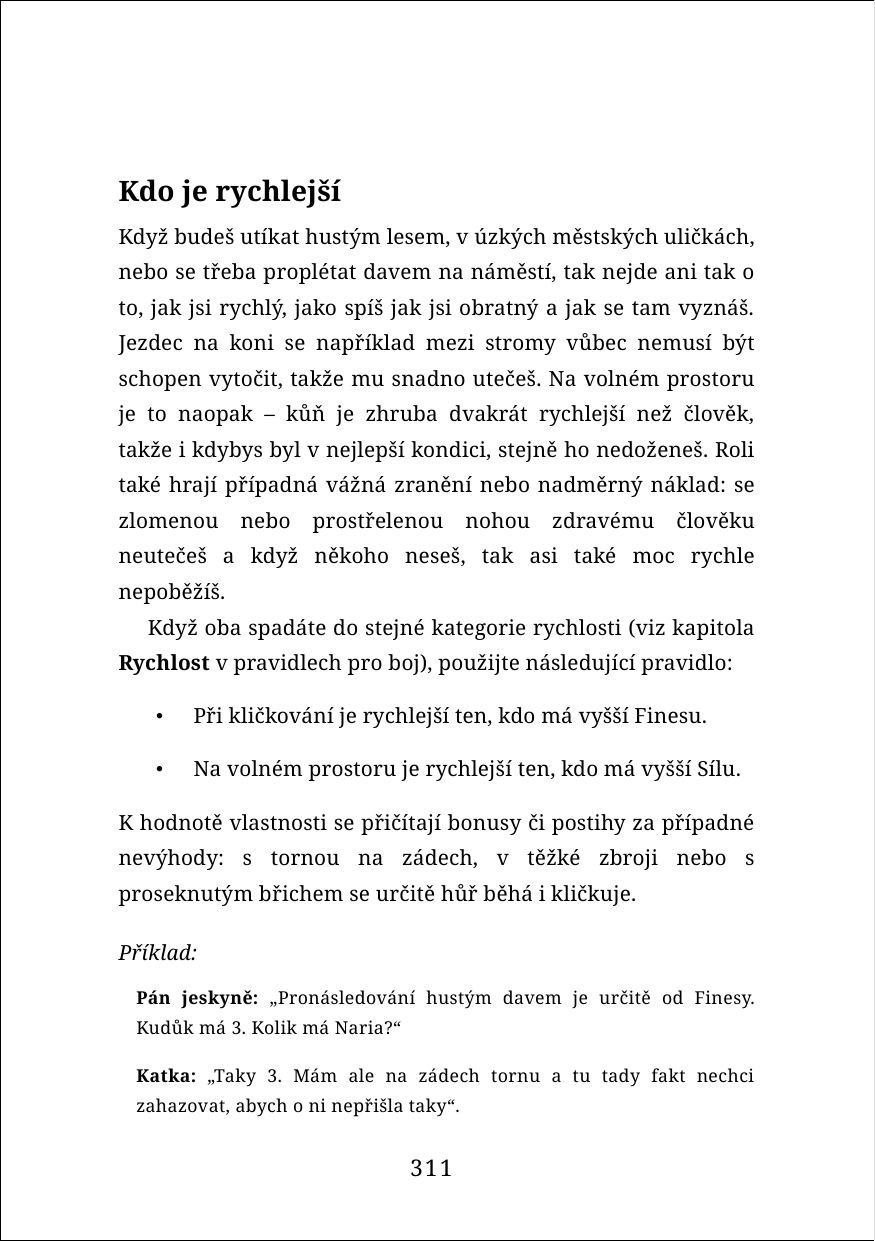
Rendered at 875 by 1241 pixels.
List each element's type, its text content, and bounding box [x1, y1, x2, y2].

text Příklad: [118, 938, 756, 966]
text Když budeš utíkat hustým lesem, v úzkých městských uličkách, nebo se třeba proplétat davem na náměstí, tak nejde ani tak o to, jak jsi rychlý, jako spíš jak jsi obratný a jak se tam vyznáš. Jezdec na koni se například mezi stromy vůbec nemusí být schopen vytočit, takže mu snadno utečeš. Na volném prostoru je to naopak – kůň je zhruba dvakrát rychlejší než člověk, takže i kdybys byl v nejlepší kondici, stejně ho nedoženeš. Roli také hrají případná vážná zranění nebo nadměrný náklad: se zlomenou nebo prostřelenou nohou zdravému člověku neutečeš a když někoho neseš, tak asi také moc rychle nepoběžíš. Když oba spadáte do stejné kategorie rychlosti (viz kapitola Rychlost v pravidlech pro boj), použijte následující pravidlo: [118, 222, 756, 677]
subtitle Kdo je rychlejší [118, 172, 756, 210]
text K hodnotě vlastnosti se přičítají bonusy či postihy za případné nevýhody: s tornou na zádech, v těžké zbroji nebo s proseknutým břichem se určitě hůř běhá i kličkuje. [118, 808, 756, 907]
text Katka: „Taky 3. Mám ale na zádech tornu a tu tady fakt nechci zahazovat, abych o ni nepřišla taky“. [136, 1063, 756, 1118]
list Na volném prostoru je rychlejší ten, kdo má vyšší Sílu. [156, 754, 756, 783]
list Při kličkování je rychlejší ten, kdo má vyšší Finesu. [156, 701, 756, 730]
text Pán jeskyně: „Pronásledování hustým davem je určitě od Finesy. Kudůk má 3. Kolik má Naria?“ [136, 985, 756, 1040]
